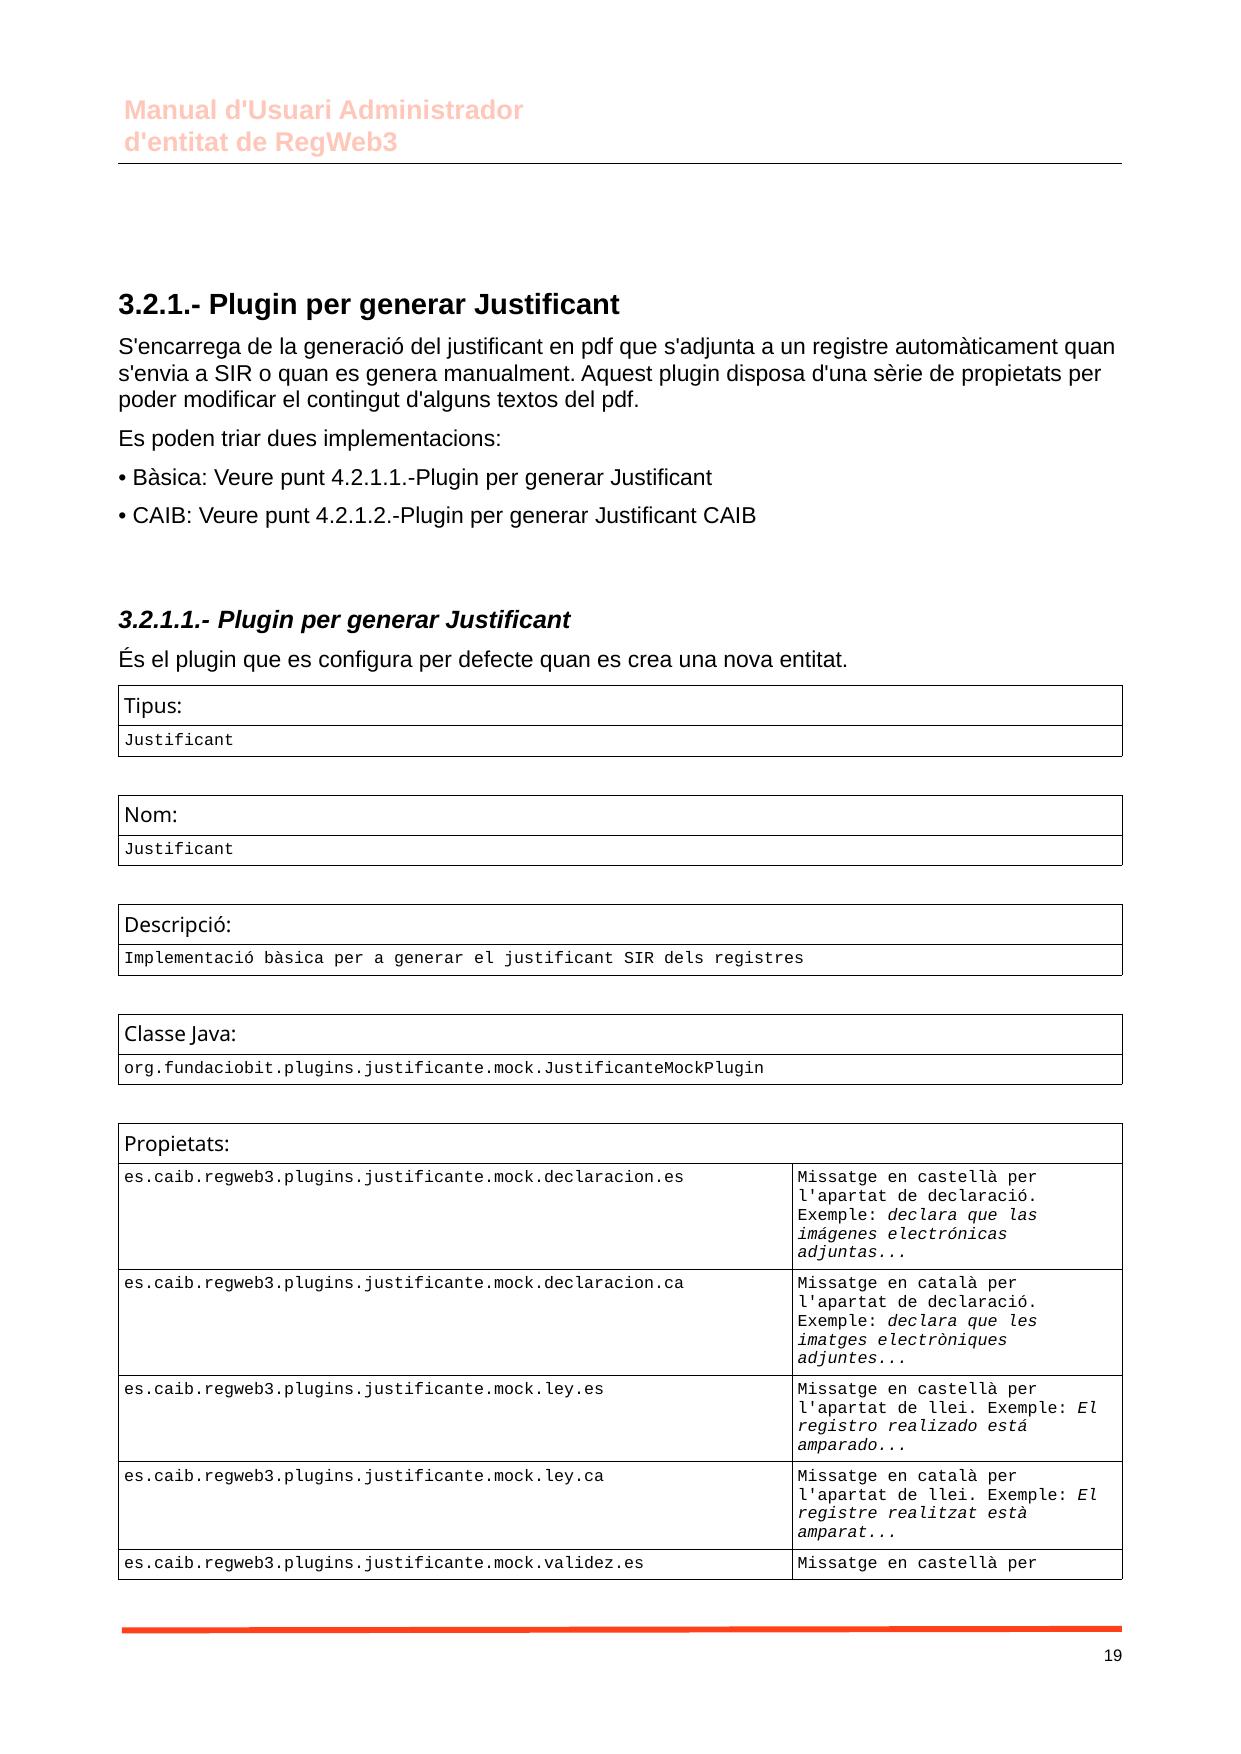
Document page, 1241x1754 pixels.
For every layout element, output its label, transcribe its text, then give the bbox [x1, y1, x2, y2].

table_cell Missatge en castellà per l'apartat de llei. Exemple: El registro realizado está amparado... [793, 1376, 1122, 1461]
table_cell es.caib.regweb3.plugins.justificante.mock.ley.ca [119, 1462, 792, 1548]
table_header Tipus: [119, 686, 1122, 725]
table_cell es.caib.regweb3.plugins.justificante.mock.ley.es [119, 1376, 792, 1461]
text Es poden triar dues implementacions: [118, 425, 1122, 451]
table_header Descripció: [119, 905, 1122, 944]
table_header Classe Java: [119, 1015, 1122, 1053]
table_cell Missatge en castellà per l'apartat de declaració. Exemple: declara que las imágenes electrónicas adjuntas... [793, 1164, 1122, 1269]
table_cell Justificant [119, 726, 1122, 756]
table_header Nom: [119, 796, 1122, 835]
table_cell Missatge en castellà per [793, 1550, 1122, 1579]
table_cell Justificant [119, 836, 1122, 865]
text • Bàsica: Veure punt 4.2.1.1.-Plugin per generar Justificant [118, 464, 1122, 490]
subtitle Plugin per generar Justificant [118, 605, 1122, 634]
table_cell Missatge en català per l'apartat de llei. Exemple: El registre realitzat està amparat... [793, 1462, 1122, 1548]
table_cell Implementació bàsica per a generar el justificant SIR dels registres [119, 945, 1122, 974]
table_cell es.caib.regweb3.plugins.justificante.mock.validez.es [119, 1550, 792, 1579]
text És el plugin que es configura per defecte quan es crea una nova entitat. [118, 646, 1122, 673]
subtitle Plugin per generar Justificant [118, 287, 1122, 321]
table_cell es.caib.regweb3.plugins.justificante.mock.declaracion.ca [119, 1270, 792, 1374]
table_cell es.caib.regweb3.plugins.justificante.mock.declaracion.es [119, 1164, 792, 1269]
text S'encarrega de la generació del justificant en pdf que s'adjunta a un registre automàticament quan s'envia a SIR o quan es genera manualment. Aquest plugin disposa d'una sèrie de propietats per poder modificar el contingut d'alguns textos del pdf. [118, 333, 1122, 412]
table_cell Missatge en català per l'apartat de declaració. Exemple: declara que les imatges electròniques adjuntes... [793, 1270, 1122, 1374]
table_header Propietats: [119, 1124, 1122, 1163]
table_cell org.fundaciobit.plugins.justificante.mock.JustificanteMockPlugin [119, 1055, 1122, 1084]
text • CAIB: Veure punt 4.2.1.2.-Plugin per generar Justificant CAIB [118, 502, 1122, 529]
